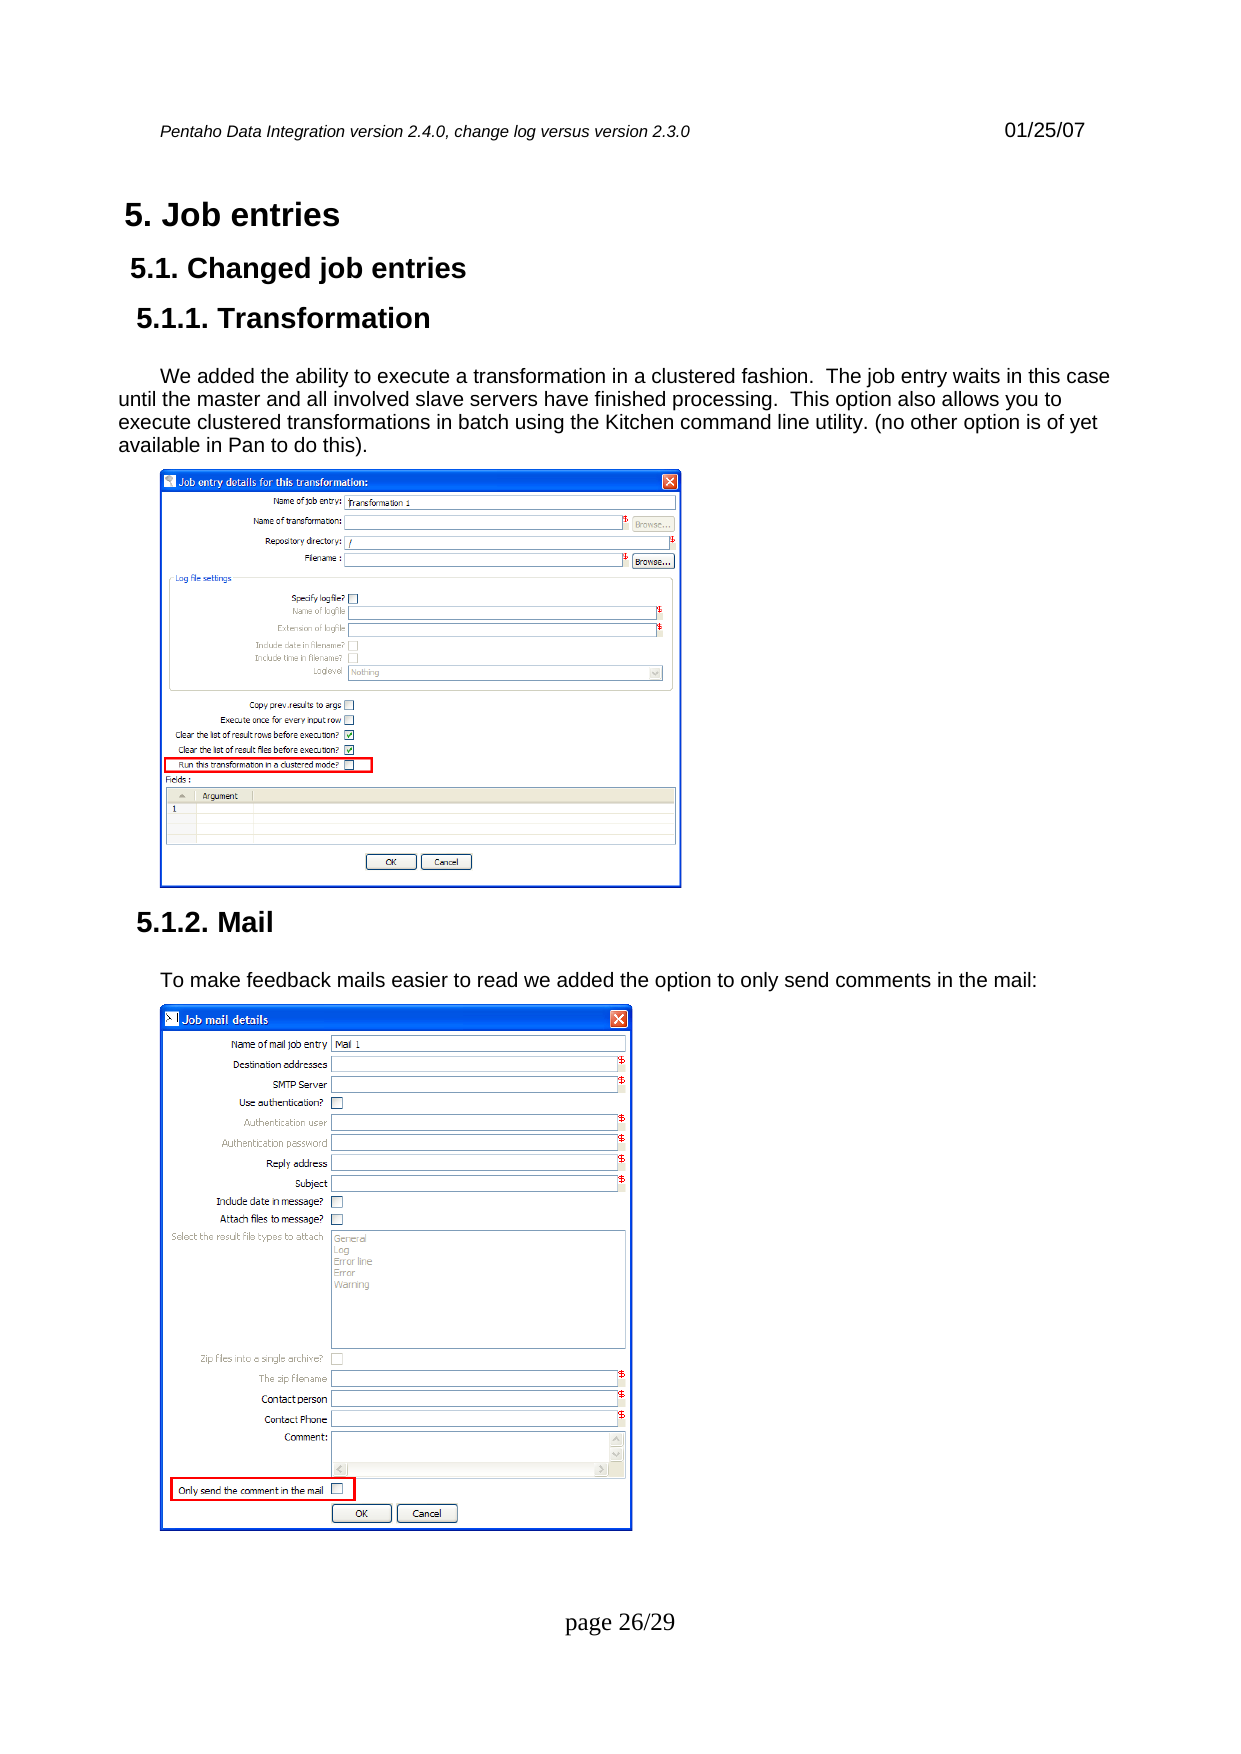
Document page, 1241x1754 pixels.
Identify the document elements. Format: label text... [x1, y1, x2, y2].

picture [159, 469, 682, 888]
text To make feedback mails easier to read we added the option to only send comments in the mail: [118, 968, 1122, 992]
subtitle Mail [136, 906, 1122, 939]
text We added the ability to execute a transformation in a clustered fashion. The job entry waits in this case until the master and all involved slave servers have finished processing. This option also allows you to execute clustered transformations in batch using the Kitchen command line utility. (no other option is of yet available in Pan to do this). [118, 364, 1122, 457]
subtitle Job entries [124, 196, 1122, 233]
subtitle Transformation [136, 302, 1122, 335]
subtitle Changed job entries [130, 252, 1122, 284]
picture [159, 1004, 633, 1531]
